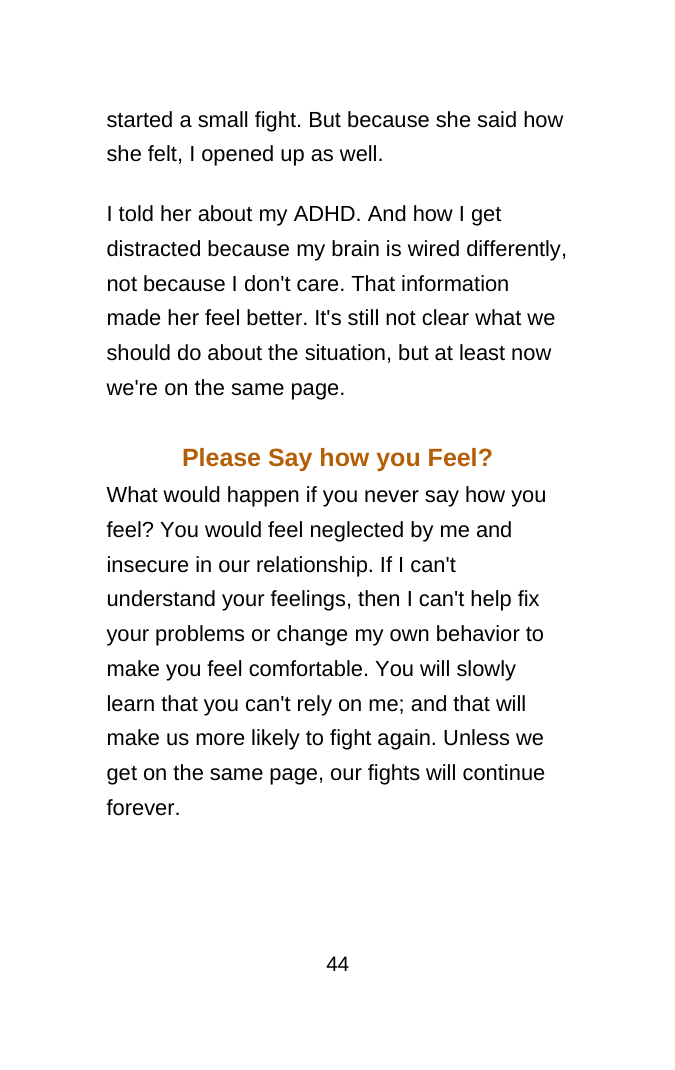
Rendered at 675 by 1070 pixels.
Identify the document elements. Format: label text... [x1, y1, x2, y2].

text I told her about my ADHD. And how I get distracted because my brain is wired differently, not because I don't care. That information made her feel better. It's still not clear what we should do about the situation, but at least now we're on the same page. [106, 201, 568, 400]
subtitle Please Say how you Feel? [106, 443, 568, 471]
text What would happen if you never say how you feel? You would feel neglected by me and insecure in our relationship. If I can't understand your feelings, then I can't help fix your problems or change my own behavior to make you feel comfortable. You will slowly learn that you can't rely on me; and that will make us more likely to fight again. Unless we get on the same page, our fights will continue forever. [106, 482, 568, 820]
text started a small fight. But because she said how she felt, I opened up as well. [106, 106, 568, 166]
